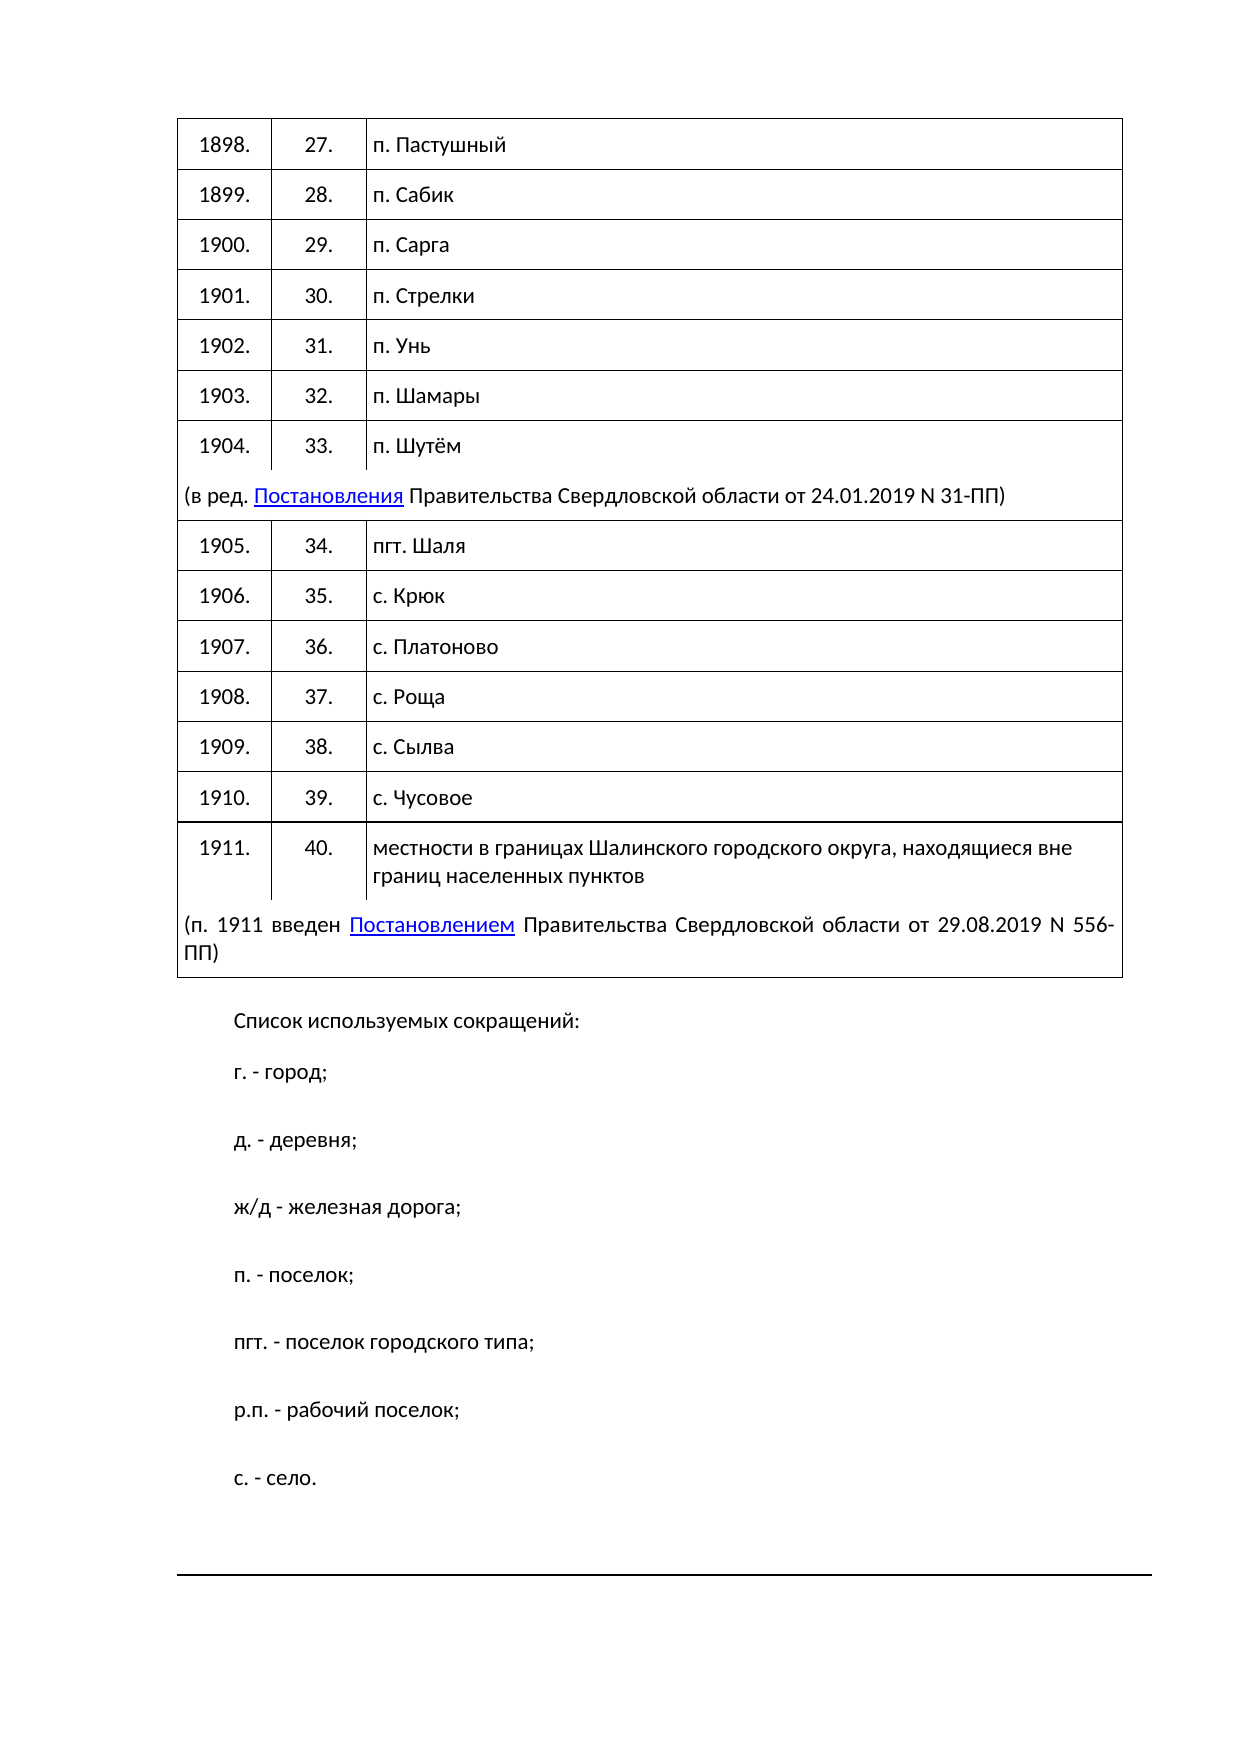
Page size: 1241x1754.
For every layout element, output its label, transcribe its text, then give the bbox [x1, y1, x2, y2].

text Список используемых сокращений: [177, 1006, 1152, 1034]
table_cell с. Сылва [367, 722, 1122, 771]
table_cell 1903. [178, 371, 271, 420]
table_cell 1899. [178, 170, 271, 219]
text п. - поселок; [177, 1260, 1152, 1288]
table_cell 1900. [178, 220, 271, 269]
table_cell 1908. [178, 672, 271, 721]
table_cell с. Крюк [367, 571, 1122, 620]
table_cell п. Пастушный [367, 119, 1122, 168]
table_cell 1911. [178, 823, 271, 900]
table_cell п. Стрелки [367, 270, 1122, 319]
table_cell местности в границах Шалинского городского округа, находящиеся вне границ населенных пунктов [367, 823, 1122, 900]
table_cell 33. [272, 421, 366, 470]
table_cell 31. [272, 320, 366, 370]
text пгт. - поселок городского типа; [177, 1327, 1152, 1356]
table_cell 28. [272, 170, 366, 219]
table_cell 1904. [178, 421, 271, 470]
table_cell п. Шамары [367, 371, 1122, 420]
text ж/д - железная дорога; [177, 1192, 1152, 1220]
table_cell с. Чусовое [367, 772, 1122, 821]
table_cell 1909. [178, 722, 271, 771]
table_cell 1910. [178, 772, 271, 821]
table_cell 1898. [178, 119, 271, 168]
table_cell 37. [272, 672, 366, 721]
table_cell п. Сарга [367, 220, 1122, 269]
table_cell с. Платоново [367, 621, 1122, 671]
table_cell 1907. [178, 621, 271, 671]
text с. - село. [177, 1463, 1152, 1491]
table_cell 34. [272, 521, 366, 570]
table_cell 40. [272, 823, 366, 900]
table_cell (в ред. Постановления Правительства Свердловской области от 24.01.2019 N 31-ПП) [178, 470, 1122, 519]
table_cell п. Шутём [367, 421, 1122, 470]
table_cell 38. [272, 722, 366, 771]
table_cell 35. [272, 571, 366, 620]
table_cell 30. [272, 270, 366, 319]
table_cell 1901. [178, 270, 271, 319]
text р.п. - рабочий поселок; [177, 1395, 1152, 1423]
table_cell 29. [272, 220, 366, 269]
table_cell 36. [272, 621, 366, 671]
table_cell 1902. [178, 320, 271, 370]
table_cell 39. [272, 772, 366, 821]
table_cell 32. [272, 371, 366, 420]
table_cell 27. [272, 119, 366, 168]
table_cell п. Унь [367, 320, 1122, 370]
table_cell пгт. Шаля [367, 521, 1122, 570]
table_cell 1905. [178, 521, 271, 570]
table_cell п. Сабик [367, 170, 1122, 219]
table_cell с. Роща [367, 672, 1122, 721]
table_cell 1906. [178, 571, 271, 620]
text г. - город; [177, 1057, 1152, 1085]
table_cell (п. 1911 введен Постановлением Правительства Свердловской области от 29.08.2019 N 556-ПП) [178, 900, 1122, 977]
text д. - деревня; [177, 1125, 1152, 1153]
